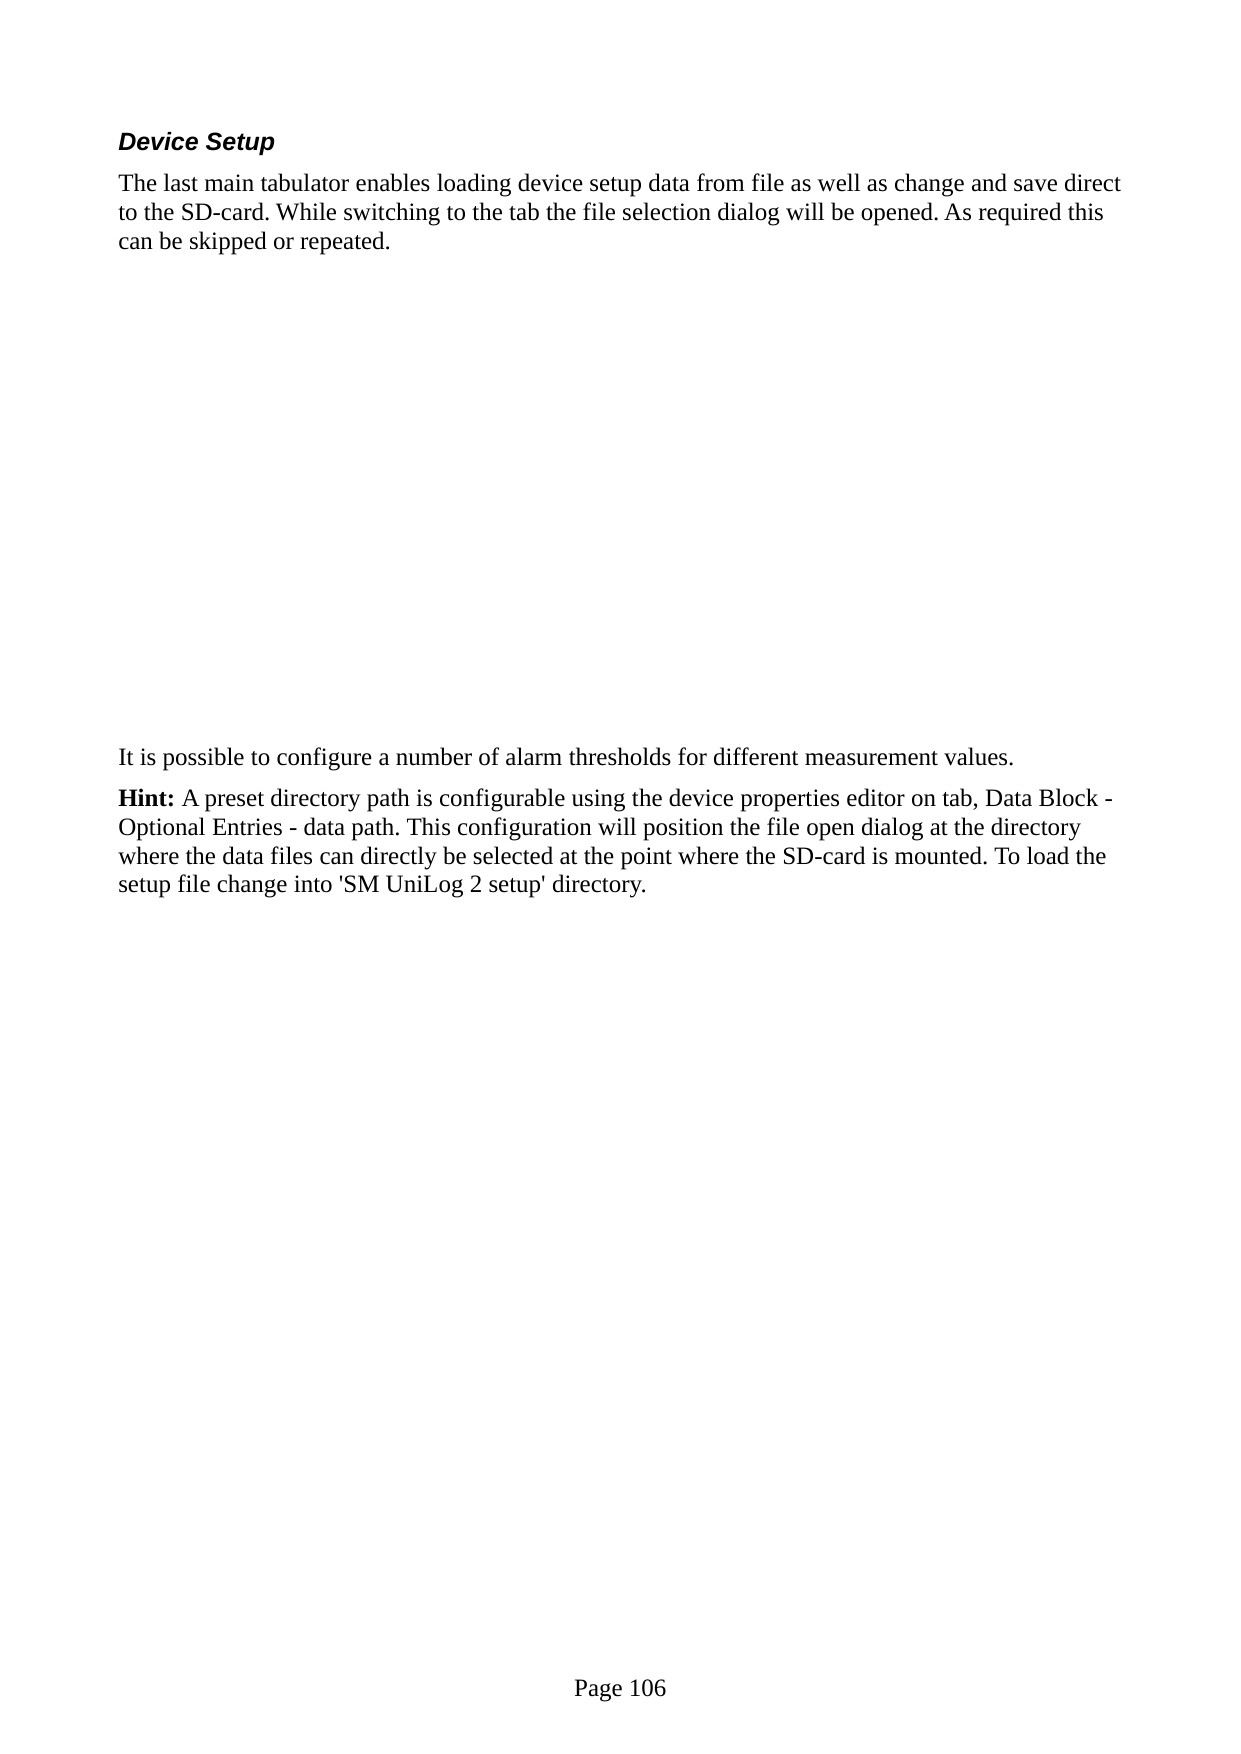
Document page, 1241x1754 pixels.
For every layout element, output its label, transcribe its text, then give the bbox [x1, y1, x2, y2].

text Hint: A preset directory path is configurable using the device properties editor on tab, Data Block - Optional Entries - data path. This configuration will position the file open dialog at the directory where the data files can directly be selected at the point where the SD-card is mounted. To load the setup file change into 'SM UniLog 2 setup' directory. [118, 783, 1122, 898]
text The last main tabulator enables loading device setup data from file as well as change and save direct to the SD-card. While switching to the tab the file selection dialog will be opened. As required this can be skipped or repeated. [118, 168, 1122, 255]
subtitle Device Setup [118, 127, 1122, 156]
text It is possible to configure a number of alarm thresholds for different measurement values. [118, 742, 1122, 771]
